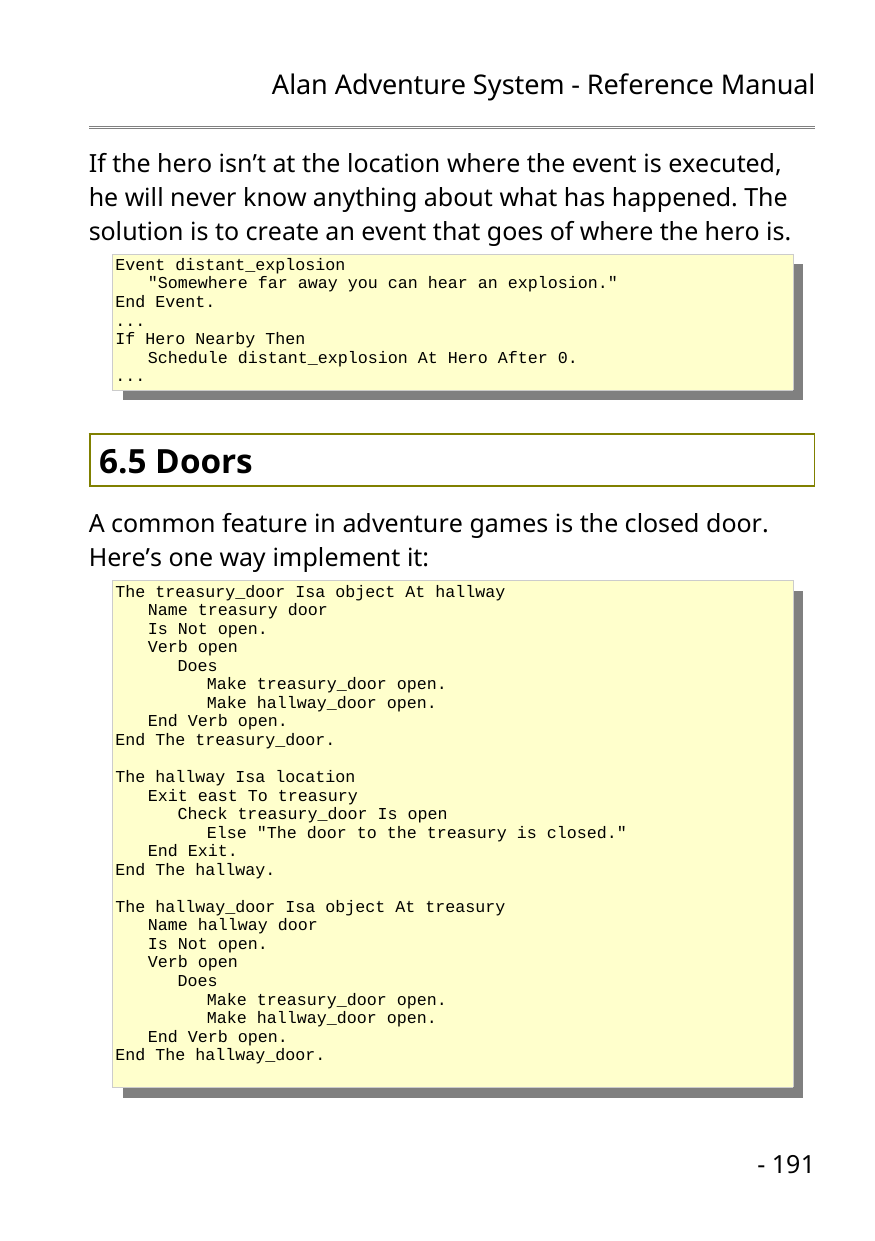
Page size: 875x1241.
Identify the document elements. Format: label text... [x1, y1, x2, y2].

text If the hero isn’t at the location where the event is executed, he will never know anything about what has happened. The solution is to create an event that goes of where the hero is. [88, 146, 815, 247]
text Event distant_explosion "Somewhere far away you can hear an explosion." End Event. ... If Hero Nearby Then Schedule distant_explosion At Hero After 0. ... [113, 255, 793, 390]
text Name treasury door Is Not open. [113, 599, 793, 636]
text The treasury_door Isa object At hallway [113, 581, 793, 599]
text A common feature in adventure games is the closed door. Here’s one way implement it: [88, 506, 815, 574]
text Verb open Does Make treasury_door open. Make hallway_door open. End Verb open. End The treasury_door. [113, 636, 793, 747]
subtitle Doors [91, 435, 814, 485]
text Verb open Does Make treasury_door open. Make hallway_door open. End Verb open. End The hallway_door. [113, 951, 793, 1062]
text The hallway_door Isa object At treasury [113, 896, 793, 914]
text Name hallway door Is Not open. [113, 914, 793, 951]
text The hallway Isa location Exit east To treasury Check treasury_door Is open Else "The door to the treasury is closed." End Exit. End The hallway. [113, 766, 793, 877]
